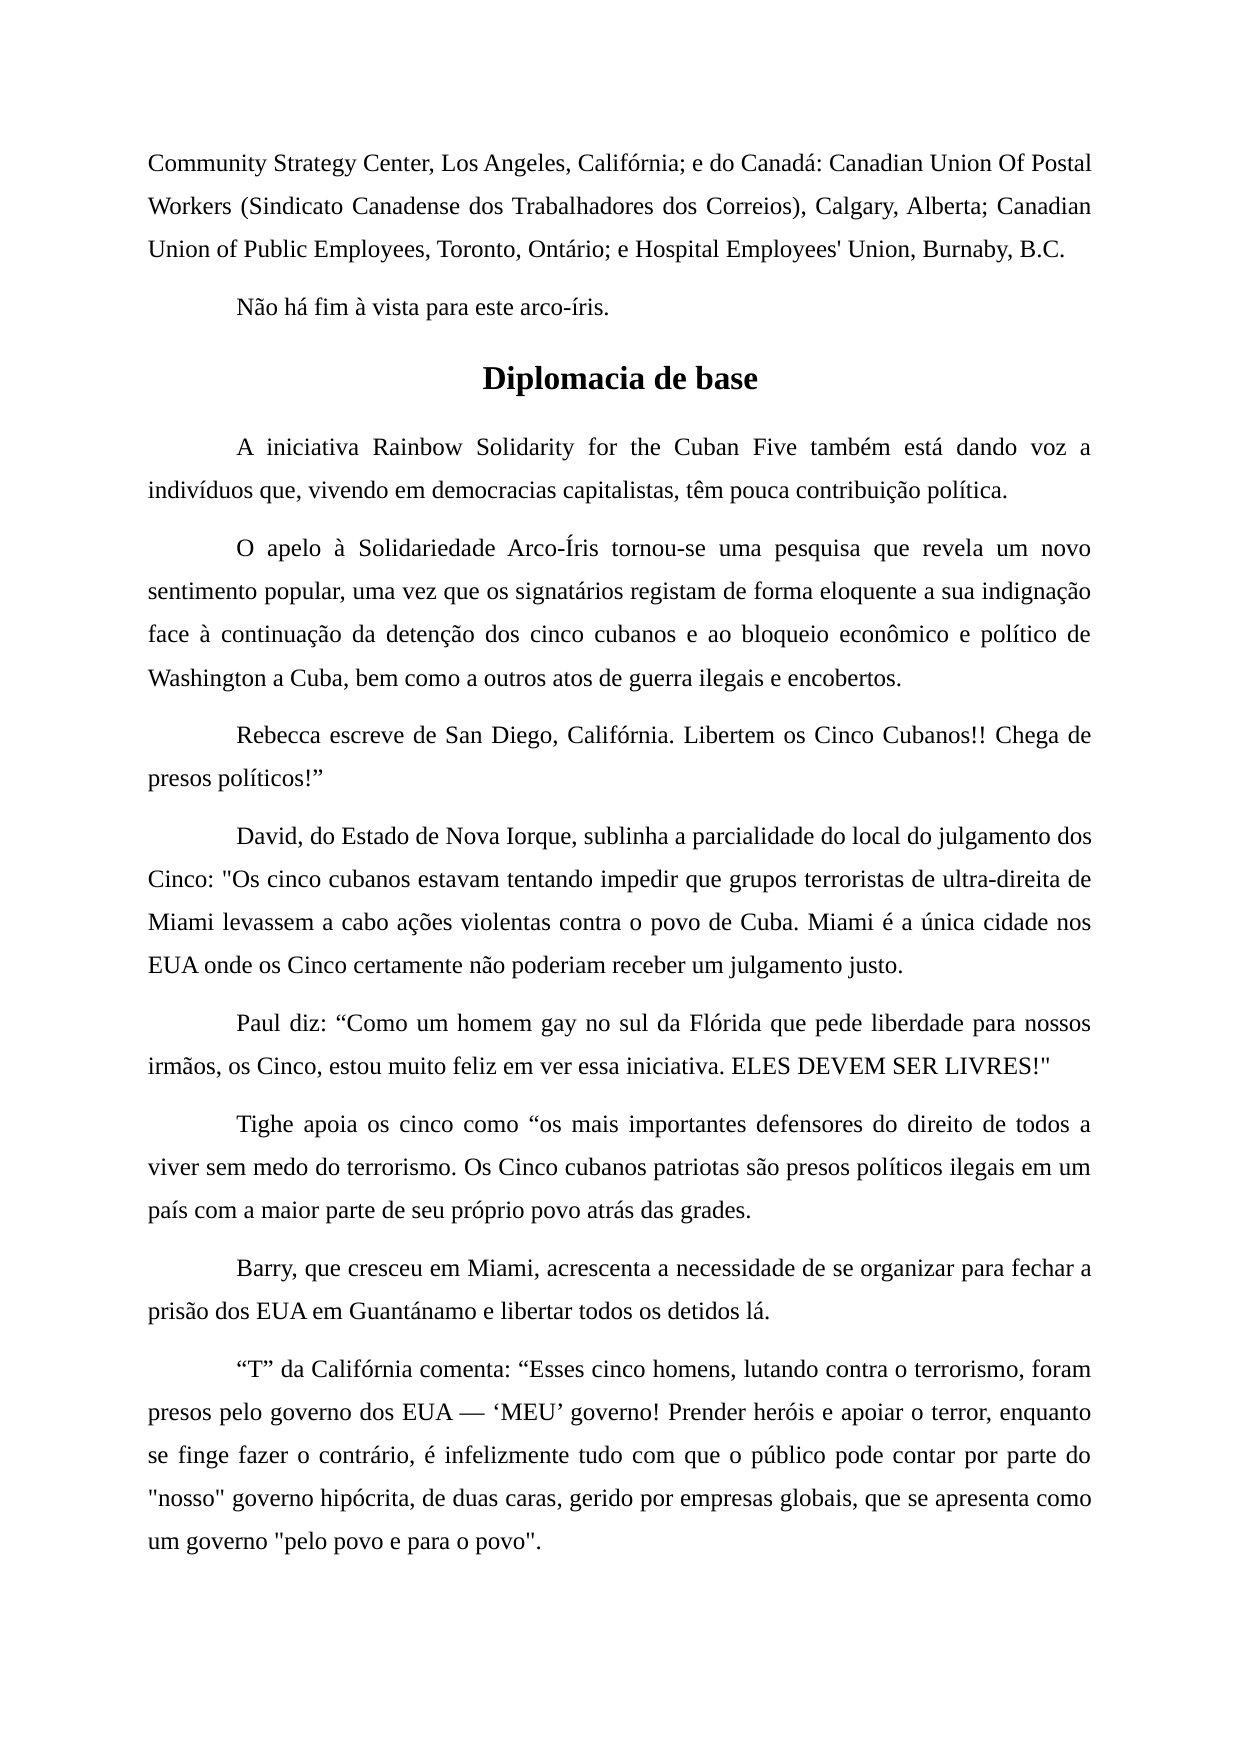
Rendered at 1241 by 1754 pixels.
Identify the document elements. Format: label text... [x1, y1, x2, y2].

text Não há fim à vista para este arco-íris. [148, 292, 1093, 320]
text Rebecca escreve de San Diego, Califórnia. Libertem os Cinco Cubanos!! Chega de presos políticos!” [148, 720, 1093, 792]
text O apelo à Solidariedade Arco-Íris tornou-se uma pesquisa que revela um novo sentimento popular, uma vez que os signatários registam de forma eloquente a sua indignação face à continuação da detenção dos cinco cubanos e ao bloqueio econômico e político de Washington a Cuba, bem como a outros atos de guerra ilegais e encobertos. [148, 533, 1093, 691]
text Barry, que cresceu em Miami, acrescenta a necessidade de se organizar para fechar a prisão dos EUA em Guantánamo e libertar todos os detidos lá. [148, 1253, 1093, 1325]
text David, do Estado de Nova Iorque, sublinha a parcialidade do local do julgamento dos Cinco: "Os cinco cubanos estavam tentando impedir que grupos terroristas de ultra-direita de Miami levassem a cabo ações violentas contra o povo de Cuba. Miami é a única cidade nos EUA onde os Cinco certamente não poderiam receber um julgamento justo. [148, 821, 1093, 979]
subtitle Diplomacia de base [148, 358, 1093, 396]
text “T” da Califórnia comenta: “Esses cinco homens, lutando contra o terrorismo, foram presos pelo governo dos EUA — ‘MEU’ governo! Prender heróis e apoiar o terror, enquanto se finge fazer o contrário, é infelizmente tudo com que o público pode contar por parte do "nosso" governo hipócrita, de duas caras, gerido por empresas globais, que se apresenta como um governo "pelo povo e para o povo". [148, 1354, 1093, 1555]
text Community Strategy Center, Los Angeles, Califórnia; e do Canadá: Canadian Union Of Postal Workers (Sindicato Canadense dos Trabalhadores dos Correios), Calgary, Alberta; Canadian Union of Public Employees, Toronto, Ontário; e Hospital Employees' Union, Burnaby, B.C. [148, 148, 1093, 263]
text Paul diz: “Como um homem gay no sul da Flórida que pede liberdade para nossos irmãos, os Cinco, estou muito feliz em ver essa iniciativa. ELES DEVEM SER LIVRES!" [148, 1008, 1093, 1080]
text A iniciativa Rainbow Solidarity for the Cuban Five também está dando voz a indivíduos que, vivendo em democracias capitalistas, têm pouca contribuição política. [148, 432, 1093, 504]
text Tighe apoia os cinco como “os mais importantes defensores do direito de todos a viver sem medo do terrorismo. Os Cinco cubanos patriotas são presos políticos ilegais em um país com a maior parte de seu próprio povo atrás das grades. [148, 1109, 1093, 1224]
